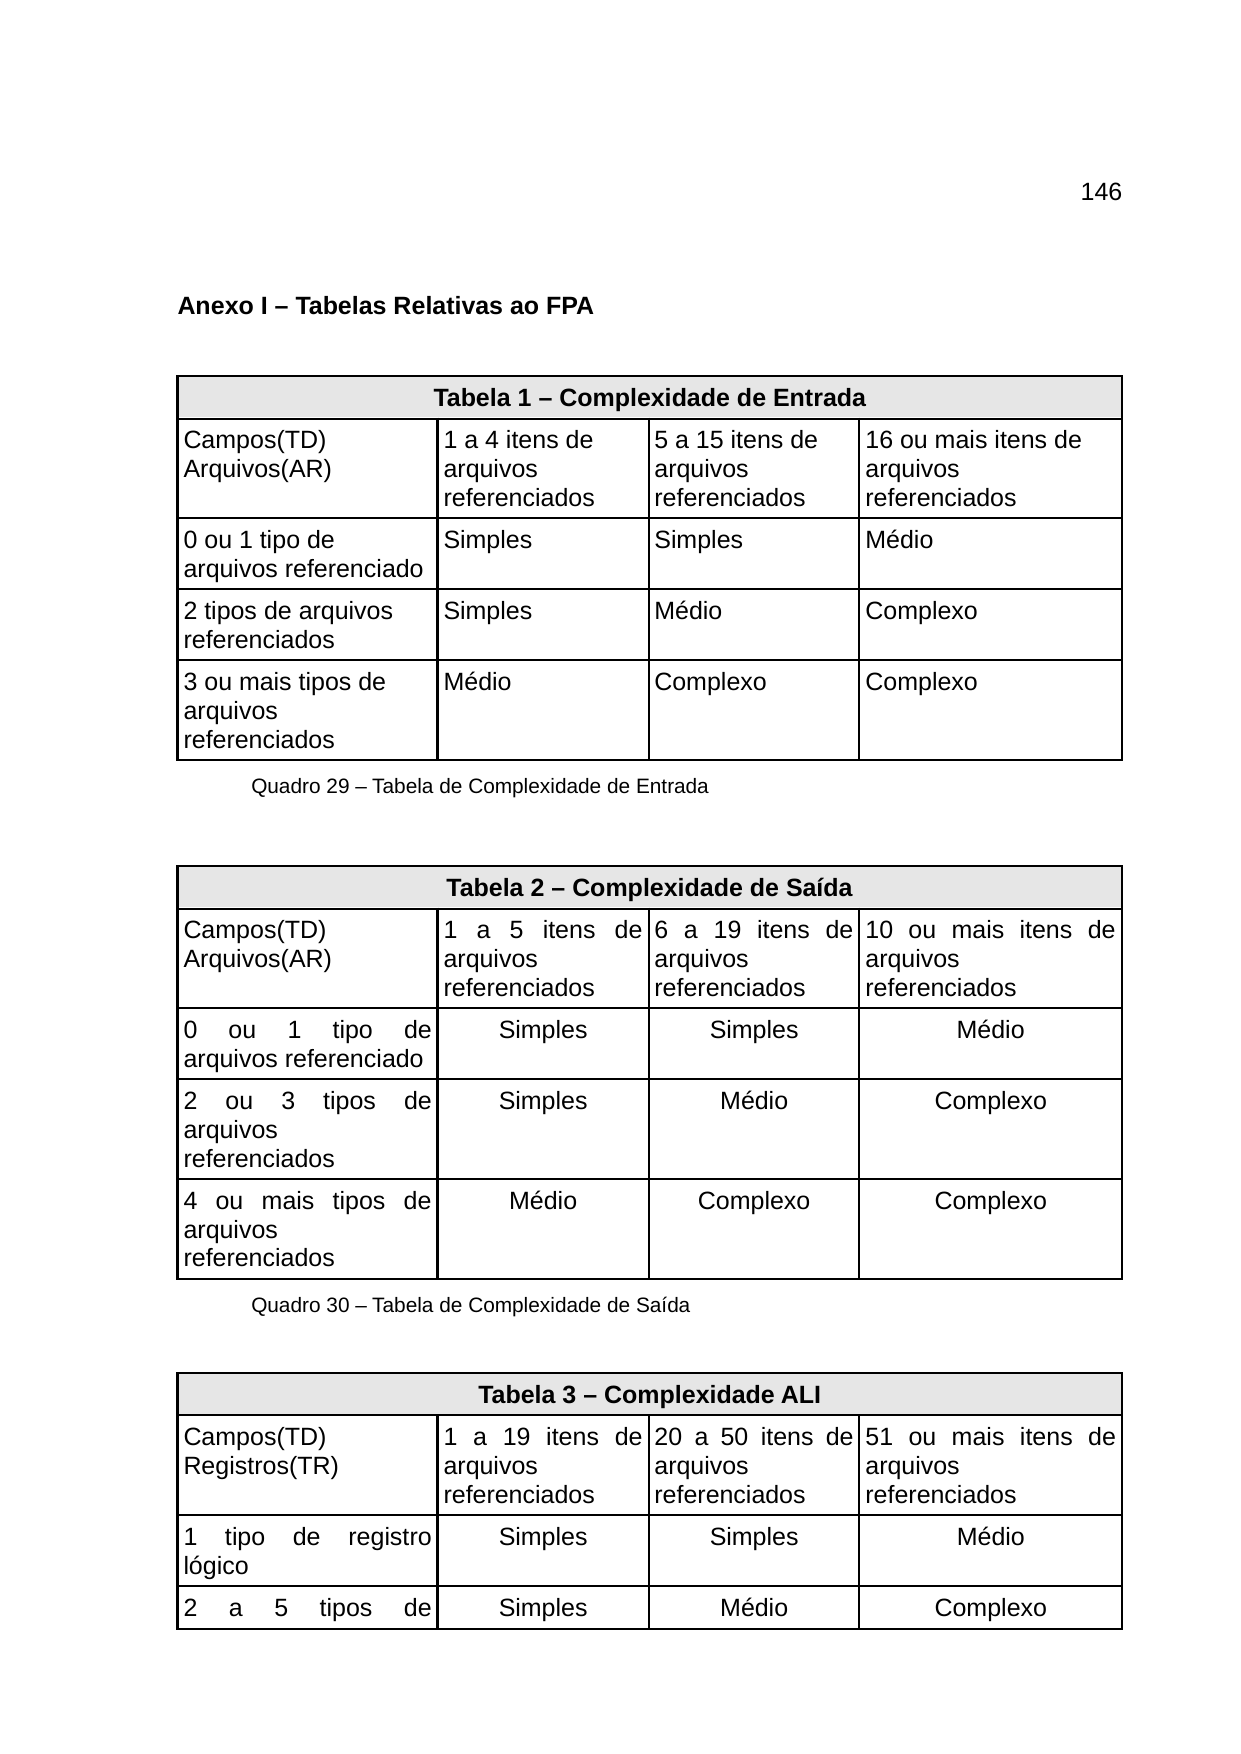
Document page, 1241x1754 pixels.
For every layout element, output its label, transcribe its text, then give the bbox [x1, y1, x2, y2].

table_cell Simples [650, 1009, 858, 1078]
table_cell Simples [439, 590, 648, 659]
table_cell Campos(TD) Arquivos(AR) [179, 420, 436, 517]
table_cell 5 a 15 itens de arquivos referenciados [650, 420, 858, 517]
table_cell Complexo [860, 1180, 1121, 1278]
table_cell Simples [439, 1009, 648, 1078]
table_cell 1 a 5 itens de arquivos referenciados [439, 910, 648, 1007]
subtitle Anexo I – Tabelas Relativas ao FPA [177, 291, 1122, 319]
table_cell Médio [860, 1009, 1121, 1078]
table_cell Campos(TD) Registros(TR) [179, 1416, 436, 1514]
table_cell Complexo [860, 590, 1121, 659]
table_cell Complexo [860, 1587, 1121, 1627]
table_cell 10 ou mais itens de arquivos referenciados [860, 910, 1121, 1007]
table_cell 2 tipos de arquivos referenciados [179, 590, 436, 659]
table_cell Complexo [650, 661, 858, 759]
table_cell Médio [650, 1587, 858, 1627]
text Quadro 29 – Tabela de Complexidade de Entrada [177, 774, 1122, 798]
table_cell 1 a 4 itens de arquivos referenciados [439, 420, 648, 517]
table_cell 0 ou 1 tipo de arquivos referenciado [179, 519, 436, 588]
text Quadro 30 – Tabela de Complexidade de Saída [177, 1292, 1122, 1316]
table_cell Médio [650, 590, 858, 659]
table_cell 1 a 19 itens de arquivos referenciados [439, 1416, 648, 1514]
table_header Tabela 3 – Complexidade ALI [179, 1374, 1121, 1414]
table_cell Campos(TD) Arquivos(AR) [179, 910, 436, 1007]
table_cell 0 ou 1 tipo de arquivos referenciado [179, 1009, 436, 1078]
table_cell Médio [439, 1180, 648, 1278]
table_header Tabela 2 – Complexidade de Saída [179, 867, 1121, 907]
table_cell 1 tipo de registro lógico [179, 1516, 436, 1585]
table_cell Simples [439, 1080, 648, 1178]
table_cell Simples [439, 1516, 648, 1585]
table_cell Simples [439, 1587, 648, 1627]
table_cell Médio [860, 519, 1121, 588]
table_cell Simples [650, 519, 858, 588]
table_header Tabela 1 – Complexidade de Entrada [179, 377, 1121, 417]
table_cell Complexo [860, 661, 1121, 759]
table_cell 2 ou 3 tipos de arquivos referenciados [179, 1080, 436, 1178]
table_cell 3 ou mais tipos de arquivos referenciados [179, 661, 436, 759]
table_cell Médio [650, 1080, 858, 1178]
table_cell 16 ou mais itens de arquivos referenciados [860, 420, 1121, 517]
table_cell Médio [439, 661, 648, 759]
table_cell 2 a 5 tipos de [179, 1587, 436, 1627]
table_cell 6 a 19 itens de arquivos referenciados [650, 910, 858, 1007]
table_cell 51 ou mais itens de arquivos referenciados [860, 1416, 1121, 1514]
table_cell Simples [439, 519, 648, 588]
table_cell 4 ou mais tipos de arquivos referenciados [179, 1180, 436, 1278]
table_cell Simples [650, 1516, 858, 1585]
table_cell Complexo [860, 1080, 1121, 1178]
table_cell Complexo [650, 1180, 858, 1278]
table_cell Médio [860, 1516, 1121, 1585]
table_cell 20 a 50 itens de arquivos referenciados [650, 1416, 858, 1514]
